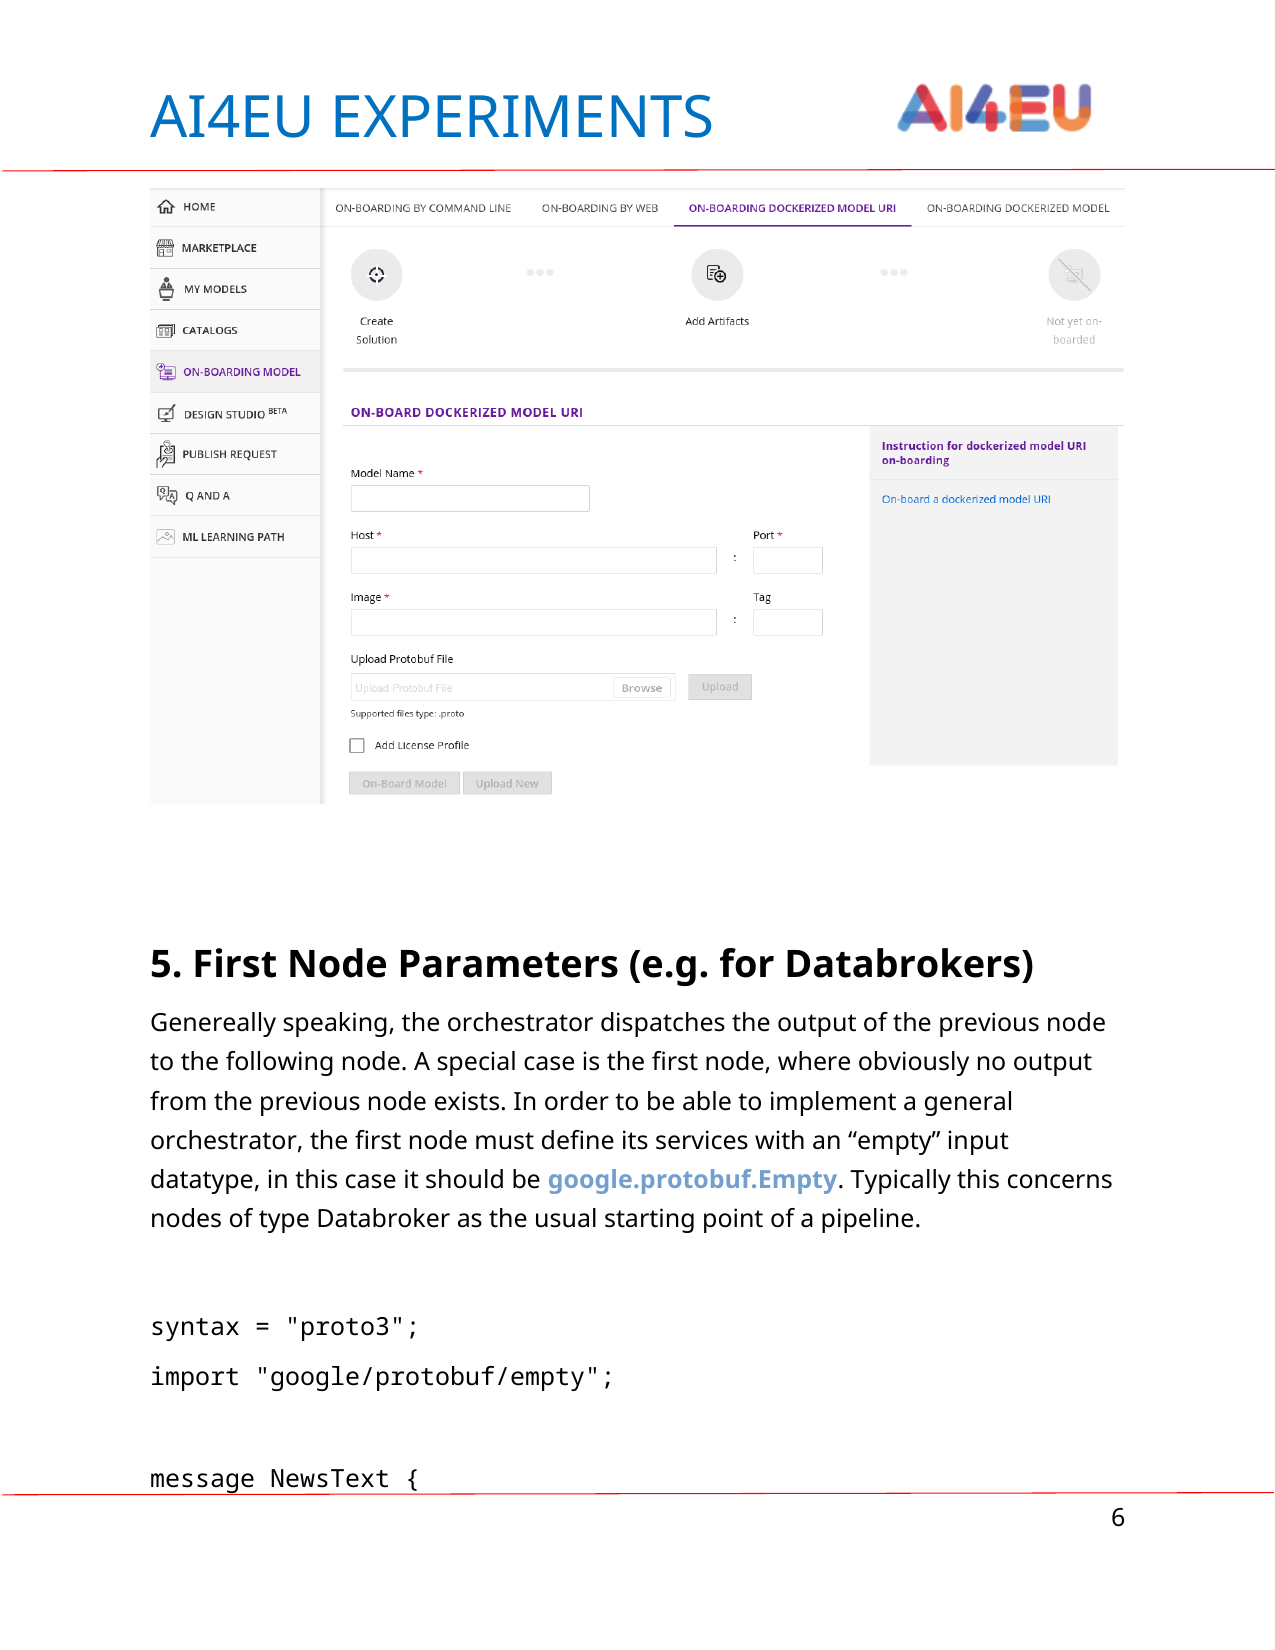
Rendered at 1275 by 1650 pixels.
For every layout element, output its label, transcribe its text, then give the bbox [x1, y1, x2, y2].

text import "google/protobuf/empty"; [150, 1359, 1125, 1393]
picture [892, 78, 1099, 143]
text message NewsText { [150, 1460, 1125, 1494]
text syntax = "proto3"; [150, 1308, 1125, 1342]
picture [150, 188, 1125, 804]
subtitle 5. First Node Parameters (e.g. for Databrokers) [150, 937, 1125, 989]
text Genereally speaking, the orchestrator dispatches the output of the previous node to the following node. A special case is the first node, where obviously no output from the previous node exists. In order to be able to implement a general orchestrator, the first node must define its services with an “empty” input datatype, in this case it should be google.protobuf.Empty. Typically this concerns nodes of type Databroker as the usual starting point of a pipeline. [150, 1005, 1125, 1235]
